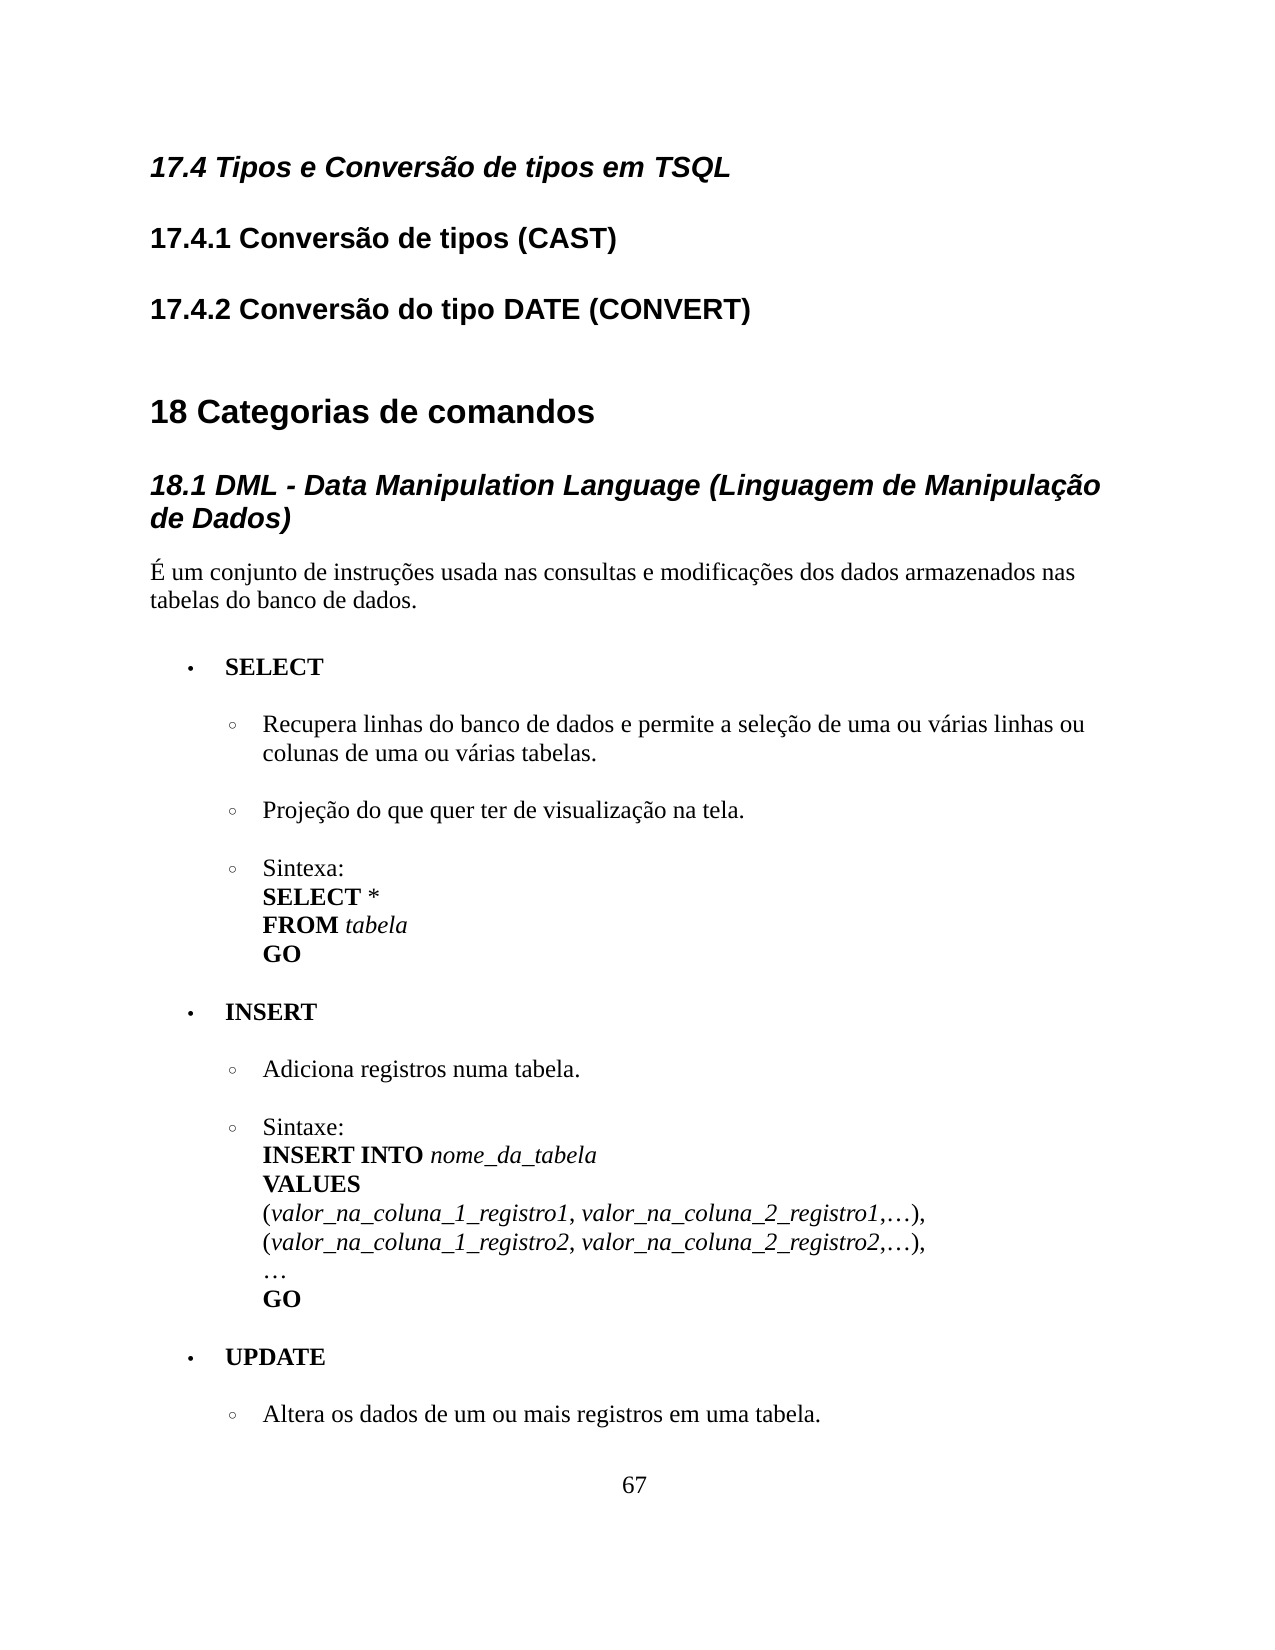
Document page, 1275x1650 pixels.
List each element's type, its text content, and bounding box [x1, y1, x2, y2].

subtitle 17.4 Tipos e Conversão de tipos em TSQL [150, 150, 1125, 183]
list Altera os dados de um ou mais registros em uma tabela. [225, 1399, 1125, 1428]
subtitle 17.4.2 Conversão do tipo DATE (CONVERT) [150, 292, 1125, 326]
list UPDATE [187, 1342, 1125, 1399]
list Adiciona registros numa tabela. [225, 1054, 1125, 1112]
subtitle 18.1 DML - Data Manipulation Language (Linguagem de Manipulação de Dados) [150, 468, 1125, 535]
list INSERT [187, 997, 1125, 1054]
list SELECT [187, 652, 1125, 709]
list Recupera linhas do banco de dados e permite a seleção de uma ou várias linhas ou colunas de uma ou várias tabelas. [225, 709, 1125, 796]
list Sintexa: SELECT * FROM tabela GO [225, 853, 1125, 997]
text É um conjunto de instruções usada nas consultas e modificações dos dados armazenados nas tabelas do banco de dados. [150, 557, 1125, 643]
list Projeção do que quer ter de visualização na tela. [225, 796, 1125, 853]
subtitle 17.4.1 Conversão de tipos (CAST) [150, 221, 1125, 254]
subtitle 18 Categorias de comandos [150, 392, 1125, 431]
list Sintaxe: INSERT INTO nome_da_tabela VALUES (valor_na_coluna_1_registro1, valor_na_coluna_2_registro1,…), (valor_na_coluna_1_registro2, valor_na_coluna_2_registro2,…), … GO [225, 1112, 1125, 1342]
